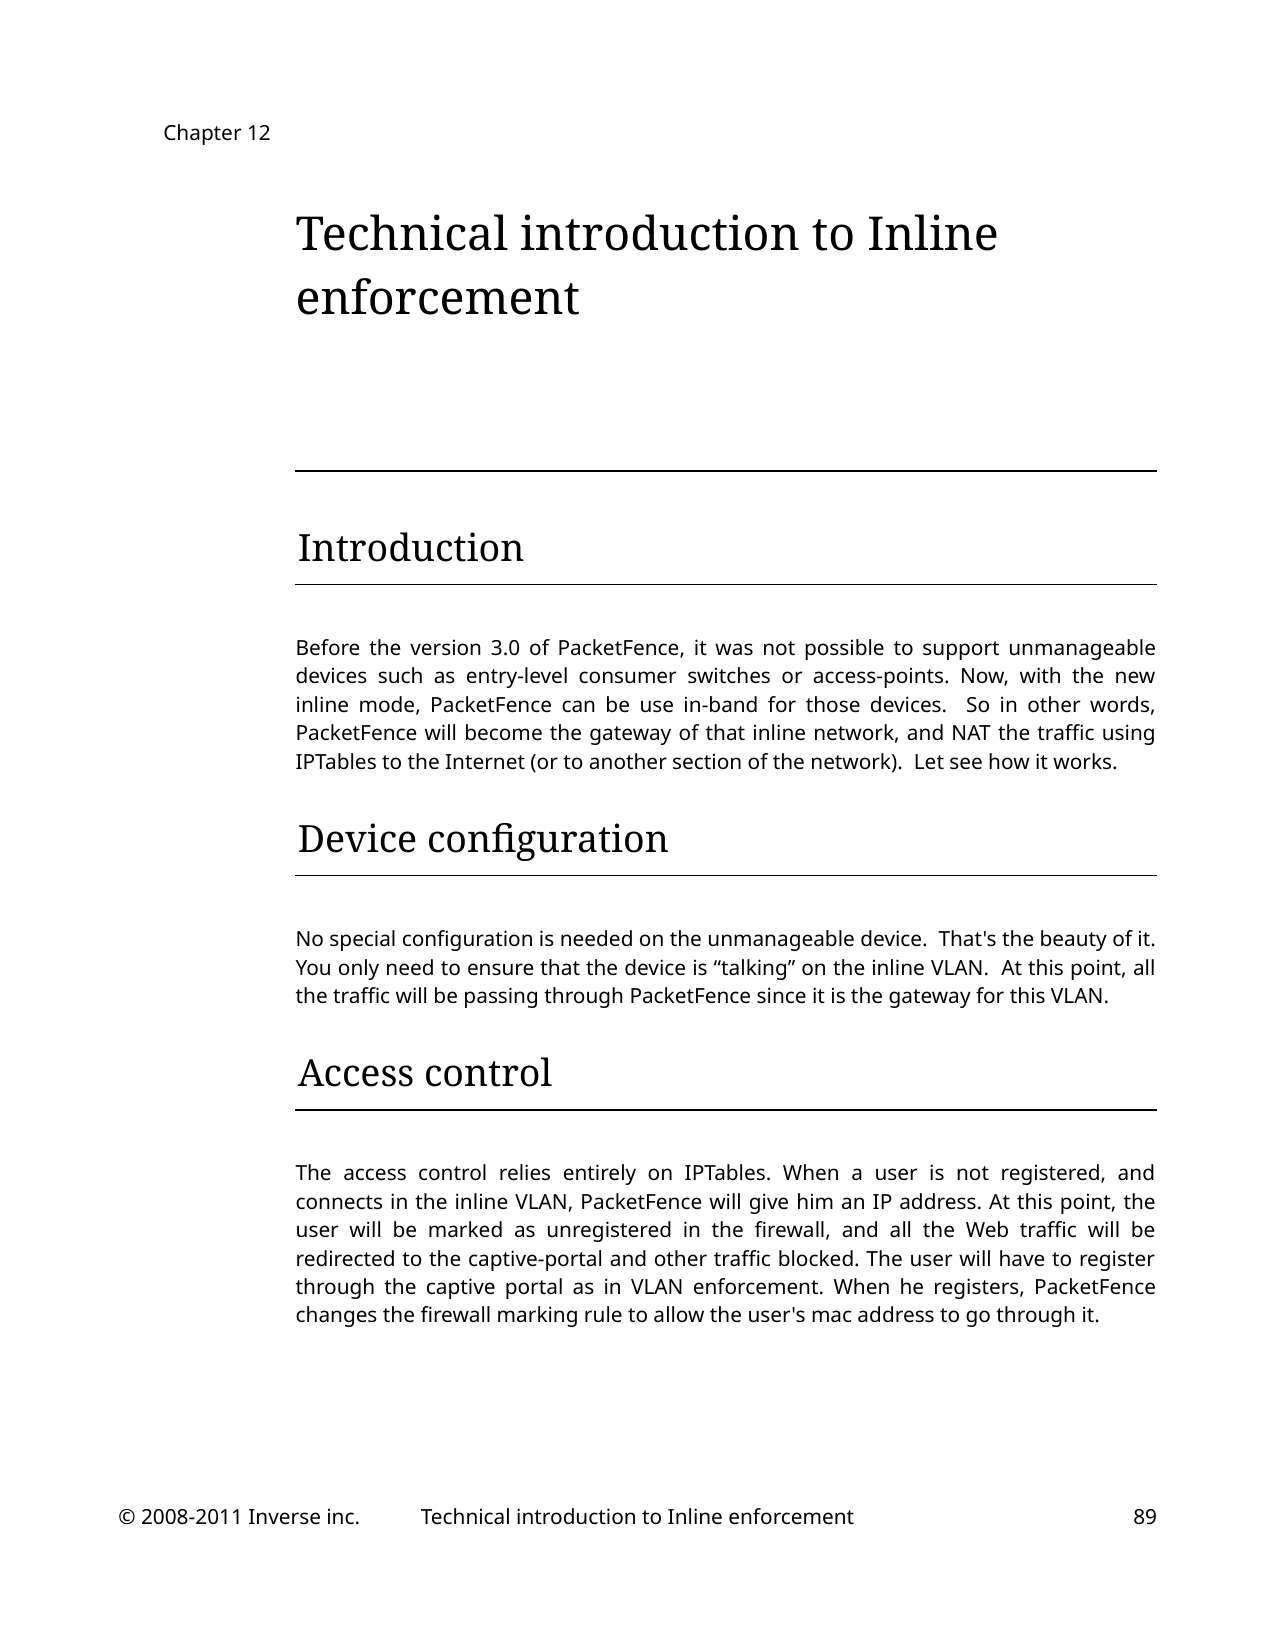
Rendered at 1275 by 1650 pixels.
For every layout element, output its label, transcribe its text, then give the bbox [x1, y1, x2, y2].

text No special configuration is needed on the unmanageable device. That's the beauty of it. You only need to ensure that the device is “talking” on the inline VLAN. At this point, all the traffic will be passing through PacketFence since it is the gateway for this VLAN. [295, 924, 1157, 1009]
subtitle Access control [295, 1047, 1157, 1109]
text Before the version 3.0 of PacketFence, it was not possible to support unmanageable devices such as entry-level consumer switches or access-points. Now, with the new inline mode, PacketFence can be use in-band for those devices. So in other words, PacketFence will become the gateway of that inline network, and NAT the traffic using IPTables to the Internet (or to another section of the network). Let see how it works. [295, 633, 1157, 775]
subtitle Technical introduction to Inline enforcement [295, 201, 1157, 470]
subtitle Introduction [295, 521, 1157, 584]
text The access control relies entirely on IPTables. When a user is not registered, and connects in the inline VLAN, PacketFence will give him an IP address. At this point, the user will be marked as unregistered in the firewall, and all the Web traffic will be redirected to the captive-portal and other traffic blocked. The user will have to register through the captive portal as in VLAN enforcement. When he registers, PacketFence changes the firewall marking rule to allow the user's mac address to go through it. [295, 1158, 1157, 1329]
subtitle Device configuration [295, 812, 1157, 875]
